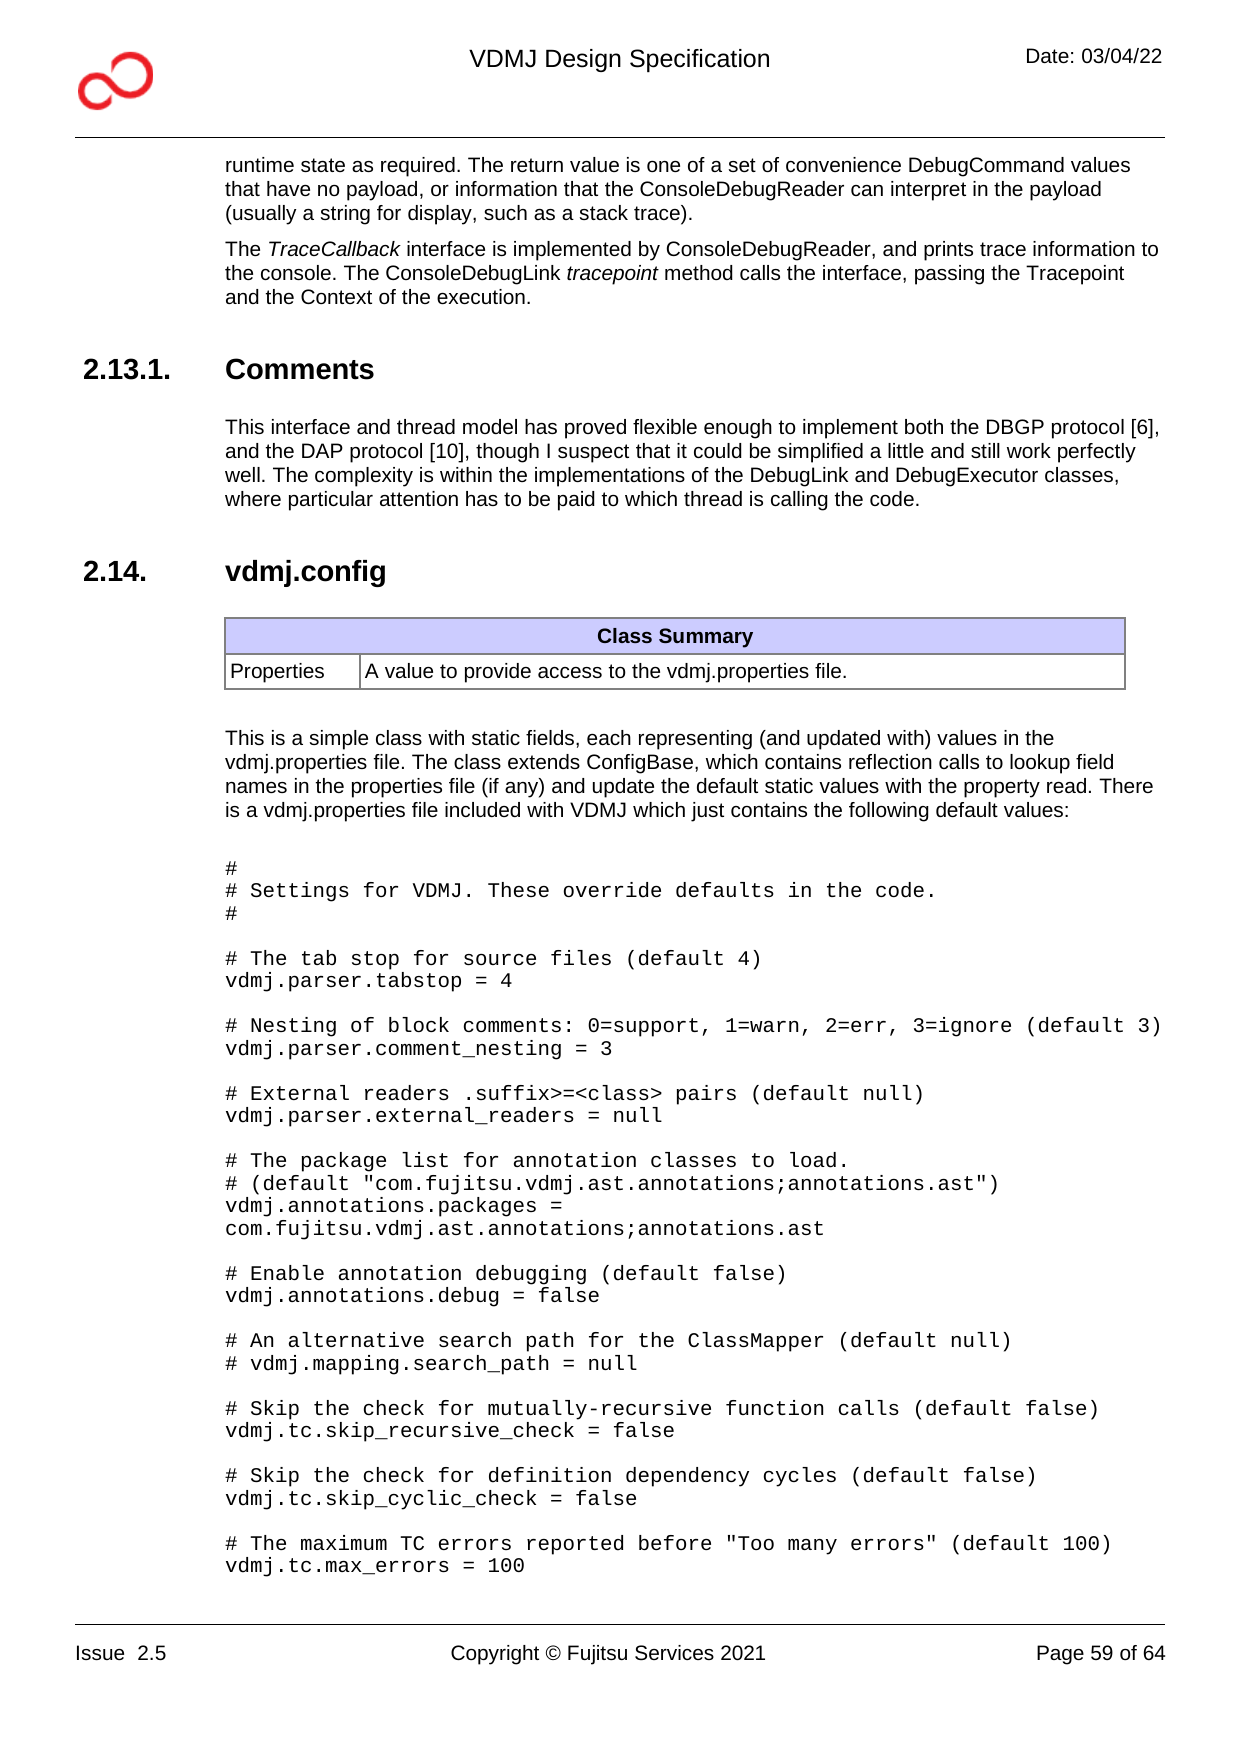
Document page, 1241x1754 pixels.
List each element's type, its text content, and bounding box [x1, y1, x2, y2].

subtitle Comments [75, 352, 1165, 385]
text # The maximum TC errors reported before "Too many errors" (default 100) [225, 1532, 1165, 1555]
text # vdmj.mapping.search_path = null [225, 1352, 1165, 1375]
table_cell A value to provide access to the vdmj.properties file. [361, 655, 1124, 688]
picture [78, 44, 153, 120]
text # Nesting of block comments: 0=support, 1=warn, 2=err, 3=ignore (default 3) [225, 1015, 1165, 1037]
text # [225, 857, 1165, 880]
text # Settings for VDMJ. These override defaults in the code. [225, 880, 1165, 902]
text # Skip the check for definition dependency cycles (default false) [225, 1465, 1165, 1487]
text # Enable annotation debugging (default false) [225, 1262, 1165, 1285]
text vdmj.annotations.packages = com.fujitsu.vdmj.ast.annotations;annotations.ast [225, 1195, 1165, 1240]
text This is a simple class with static fields, each representing (and updated with) values in the vdmj.properties file. The class extends ConfigBase, which contains reflection calls to lookup field names in the properties file (if any) and update the default static values with the property read. There is a vdmj.properties file included with VDMJ which just contains the following default values: [225, 727, 1165, 822]
text # An alternative search path for the ClassMapper (default null) [225, 1330, 1165, 1352]
text vdmj.tc.skip_recursive_check = false [225, 1420, 1165, 1442]
text # (default "com.fujitsu.vdmj.ast.annotations;annotations.ast") [225, 1172, 1165, 1195]
text runtime state as required. The return value is one of a set of convenience DebugCommand values that have no payload, or information that the ConsoleDebugReader can interpret in the payload (usually a string for display, such as a stack trace). [225, 153, 1165, 225]
text vdmj.parser.comment_nesting = 3 [225, 1037, 1165, 1060]
table_header Class Summary [226, 619, 1124, 653]
subtitle vdmj.config [75, 553, 1165, 587]
text This interface and thread model has proved flexible enough to implement both the DBGP protocol [6], and the DAP protocol [10], though I suspect that it could be simplified a little and still work perfectly well. The complexity is within the implementations of the DebugLink and DebugExecutor classes, where particular attention has to be paid to which thread is calling the code. [225, 415, 1165, 511]
text The TraceCallback interface is implemented by ConsoleDebugReader, and prints trace information to the console. The ConsoleDebugLink tracepoint method calls the interface, passing the Tracepoint and the Context of the execution. [225, 237, 1165, 309]
text # Skip the check for mutually-recursive function calls (default false) [225, 1397, 1165, 1420]
text # The tab stop for source files (default 4) [225, 947, 1165, 970]
text # [225, 902, 1165, 925]
text vdmj.parser.external_readers = null [225, 1105, 1165, 1127]
text # The package list for annotation classes to load. [225, 1150, 1165, 1172]
text vdmj.tc.skip_cyclic_check = false [225, 1487, 1165, 1510]
text # External readers .suffix>=<class> pairs (default null) [225, 1082, 1165, 1105]
text vdmj.annotations.debug = false [225, 1285, 1165, 1307]
table_cell Properties [226, 655, 359, 688]
text vdmj.tc.max_errors = 100 [225, 1555, 1165, 1577]
text vdmj.parser.tabstop = 4 [225, 970, 1165, 992]
